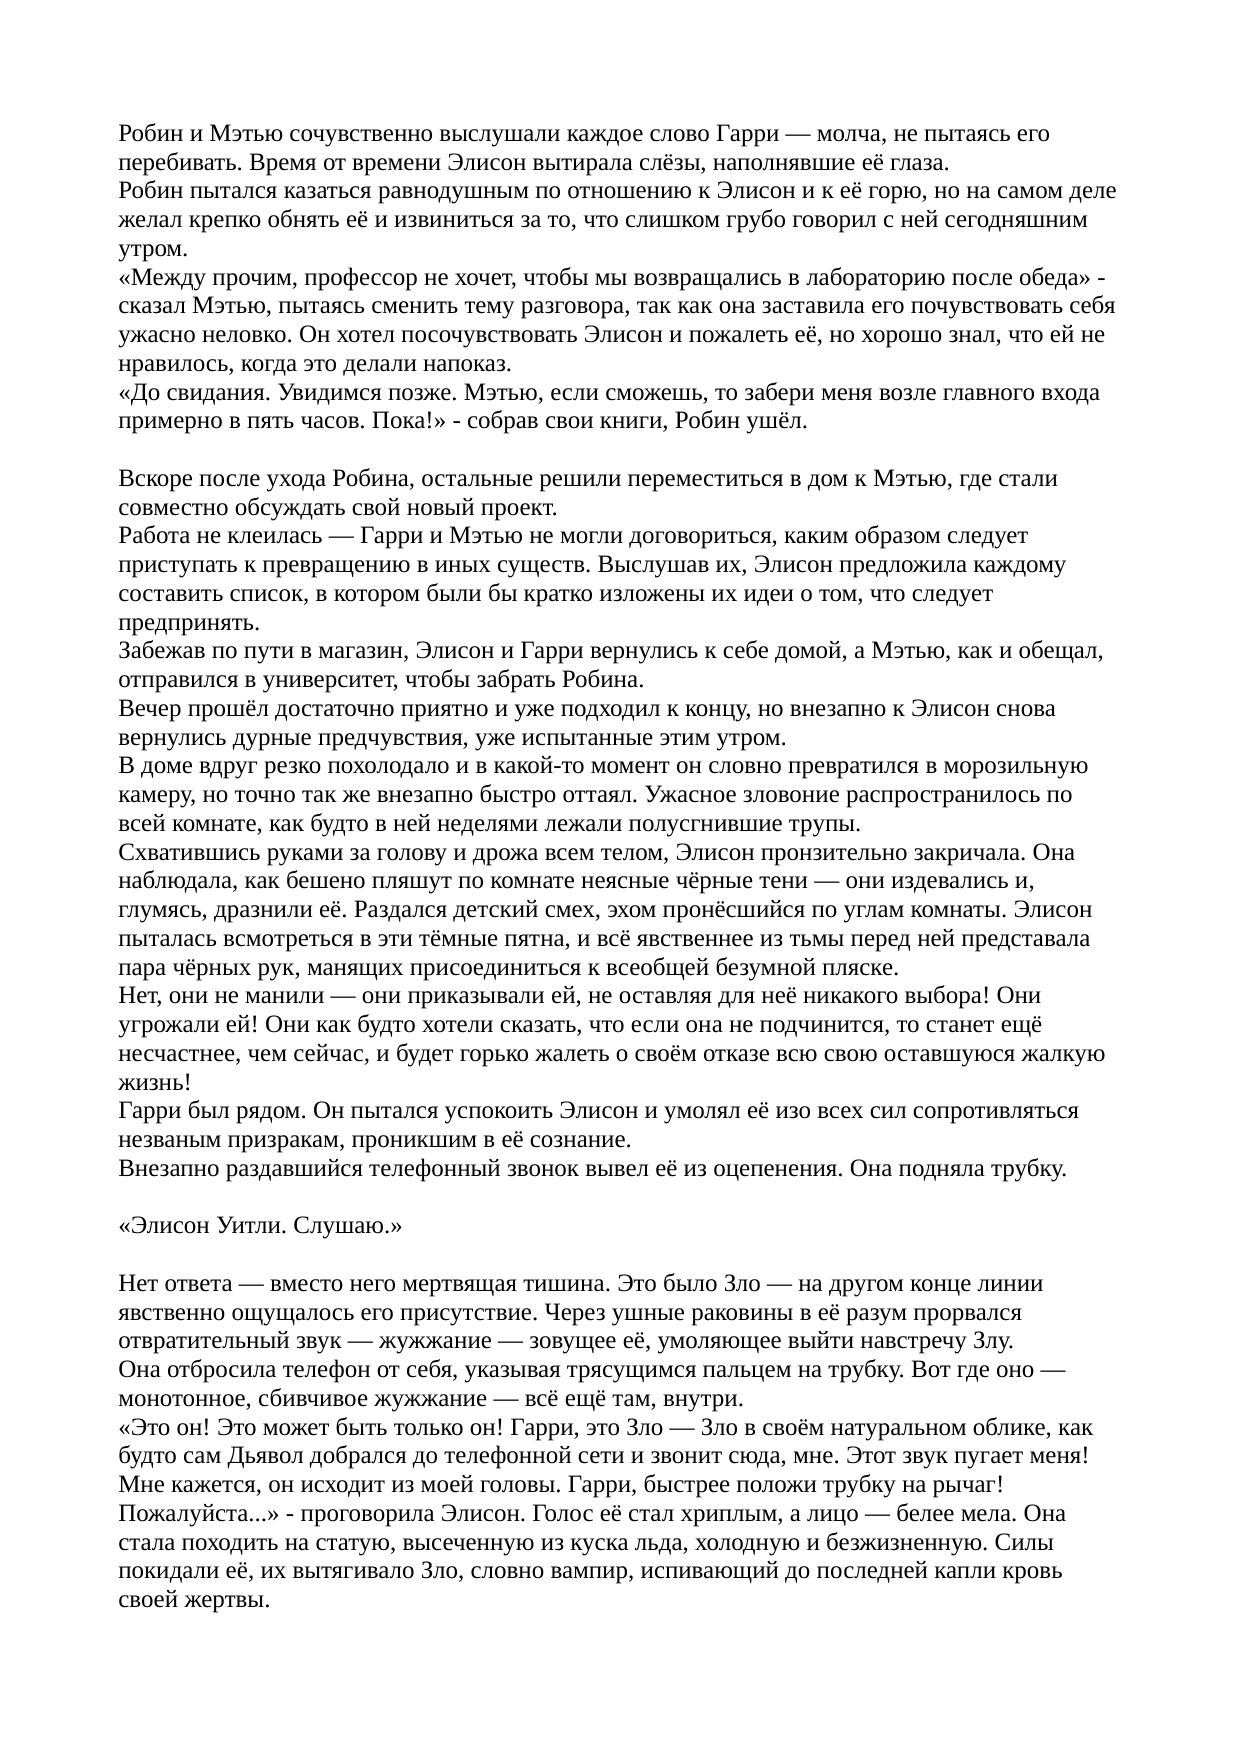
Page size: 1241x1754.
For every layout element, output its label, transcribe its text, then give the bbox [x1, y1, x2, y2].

text В доме вдруг резко похолодало и в какой-то момент он словно превратился в морозильную камеру, но точно так же внезапно быстро оттаял. Ужасное зловоние распространилось по всей комнате, как будто в ней неделями лежали полусгнившие трупы. [118, 751, 1122, 837]
text Забежав по пути в магазин, Элисон и Гарри вернулись к себе домой, а Мэтью, как и обещал, отправился в университет, чтобы забрать Робина. [118, 636, 1122, 693]
text Нет ответа — вместо него мертвящая тишина. Это было Зло — на другом конце линии явственно ощущалось его присутствие. Через ушные раковины в её разум прорвался отвратительный звук — жужжание — зовущее её, умоляющее выйти навстречу Злу. [118, 1268, 1122, 1354]
text Робин и Мэтью сочувственно выслушали каждое слово Гарри — молча, не пытаясь его перебивать. Время от времени Элисон вытирала слёзы, наполнявшие её глаза. [118, 118, 1122, 176]
text «До свидания. Увидимся позже. Мэтью, если сможешь, то забери меня возле главного входа примерно в пять часов. Пока!» - собрав свои книги, Робин ушёл. [118, 377, 1122, 434]
text Внезапно раздавшийся телефонный звонок вывел её из оцепенения. Она подняла трубку. [118, 1153, 1122, 1182]
text Гарри был рядом. Он пытался успокоить Элисон и умолял её изо всех сил сопротивляться незваным призракам, проникшим в её сознание. [118, 1096, 1122, 1153]
text «Это он! Это может быть только он! Гарри, это Зло — Зло в своём натуральном облике, как будто сам Дьявол добрался до телефонной сети и звонит сюда, мне. Этот звук пугает меня! Мне кажется, он исходит из моей головы. Гарри, быстрее положи трубку на рычаг! Пожалуйста...» - проговорила Элисон. Голос её стал хриплым, а лицо — белее мела. Она стала походить на статую, высеченную из куска льда, холодную и безжизненную. Силы покидали её, их вытягивало Зло, словно вампир, испивающий до последней капли кровь своей жертвы. [118, 1412, 1122, 1613]
text Она отбросила телефон от себя, указывая трясущимся пальцем на трубку. Вот где оно — монотонное, сбивчивое жужжание — всё ещё там, внутри. [118, 1354, 1122, 1412]
text «Элисон Уитли. Слушаю.» [118, 1211, 1122, 1239]
text Работа не клеилась — Гарри и Мэтью не могли договориться, каким образом следует приступать к превращению в иных существ. Выслушав их, Элисон предложила каждому составить список, в котором были бы кратко изложены их идеи о том, что следует предпринять. [118, 521, 1122, 636]
text Нет, они не манили — они приказывали ей, не оставляя для неё никакого выбора! Они угрожали ей! Они как будто хотели сказать, что если она не подчинится, то станет ещё несчастнее, чем сейчас, и будет горько жалеть о своём отказе всю свою оставшуюся жалкую жизнь! [118, 981, 1122, 1096]
text «Между прочим, профессор не хочет, чтобы мы возвращались в лабораторию после обеда» - сказал Мэтью, пытаясь сменить тему разговора, так как она заставила его почувствовать себя ужасно неловко. Он хотел посочувствовать Элисон и пожалеть её, но хорошо знал, что ей не нравилось, когда это делали напоказ. [118, 262, 1122, 377]
text Вскоре после ухода Робина, остальные решили переместиться в дом к Мэтью, где стали совместно обсуждать свой новый проект. [118, 463, 1122, 521]
text Схватившись руками за голову и дрожа всем телом, Элисон пронзительно закричала. Она наблюдала, как бешено пляшут по комнате неясные чёрные тени — они издевались и, глумясь, дразнили её. Раздался детский смех, эхом пронёсшийся по углам комнаты. Элисон пыталась всмотреться в эти тёмные пятна, и всё явственнее из тьмы перед ней представала пара чёрных рук, манящих присоединиться к всеобщей безумной пляске. [118, 837, 1122, 981]
text Вечер прошёл достаточно приятно и уже подходил к концу, но внезапно к Элисон снова вернулись дурные предчувствия, уже испытанные этим утром. [118, 693, 1122, 751]
text Робин пытался казаться равнодушным по отношению к Элисон и к её горю, но на самом деле желал крепко обнять её и извиниться за то, что слишком грубо говорил с ней сегодняшним утром. [118, 176, 1122, 262]
